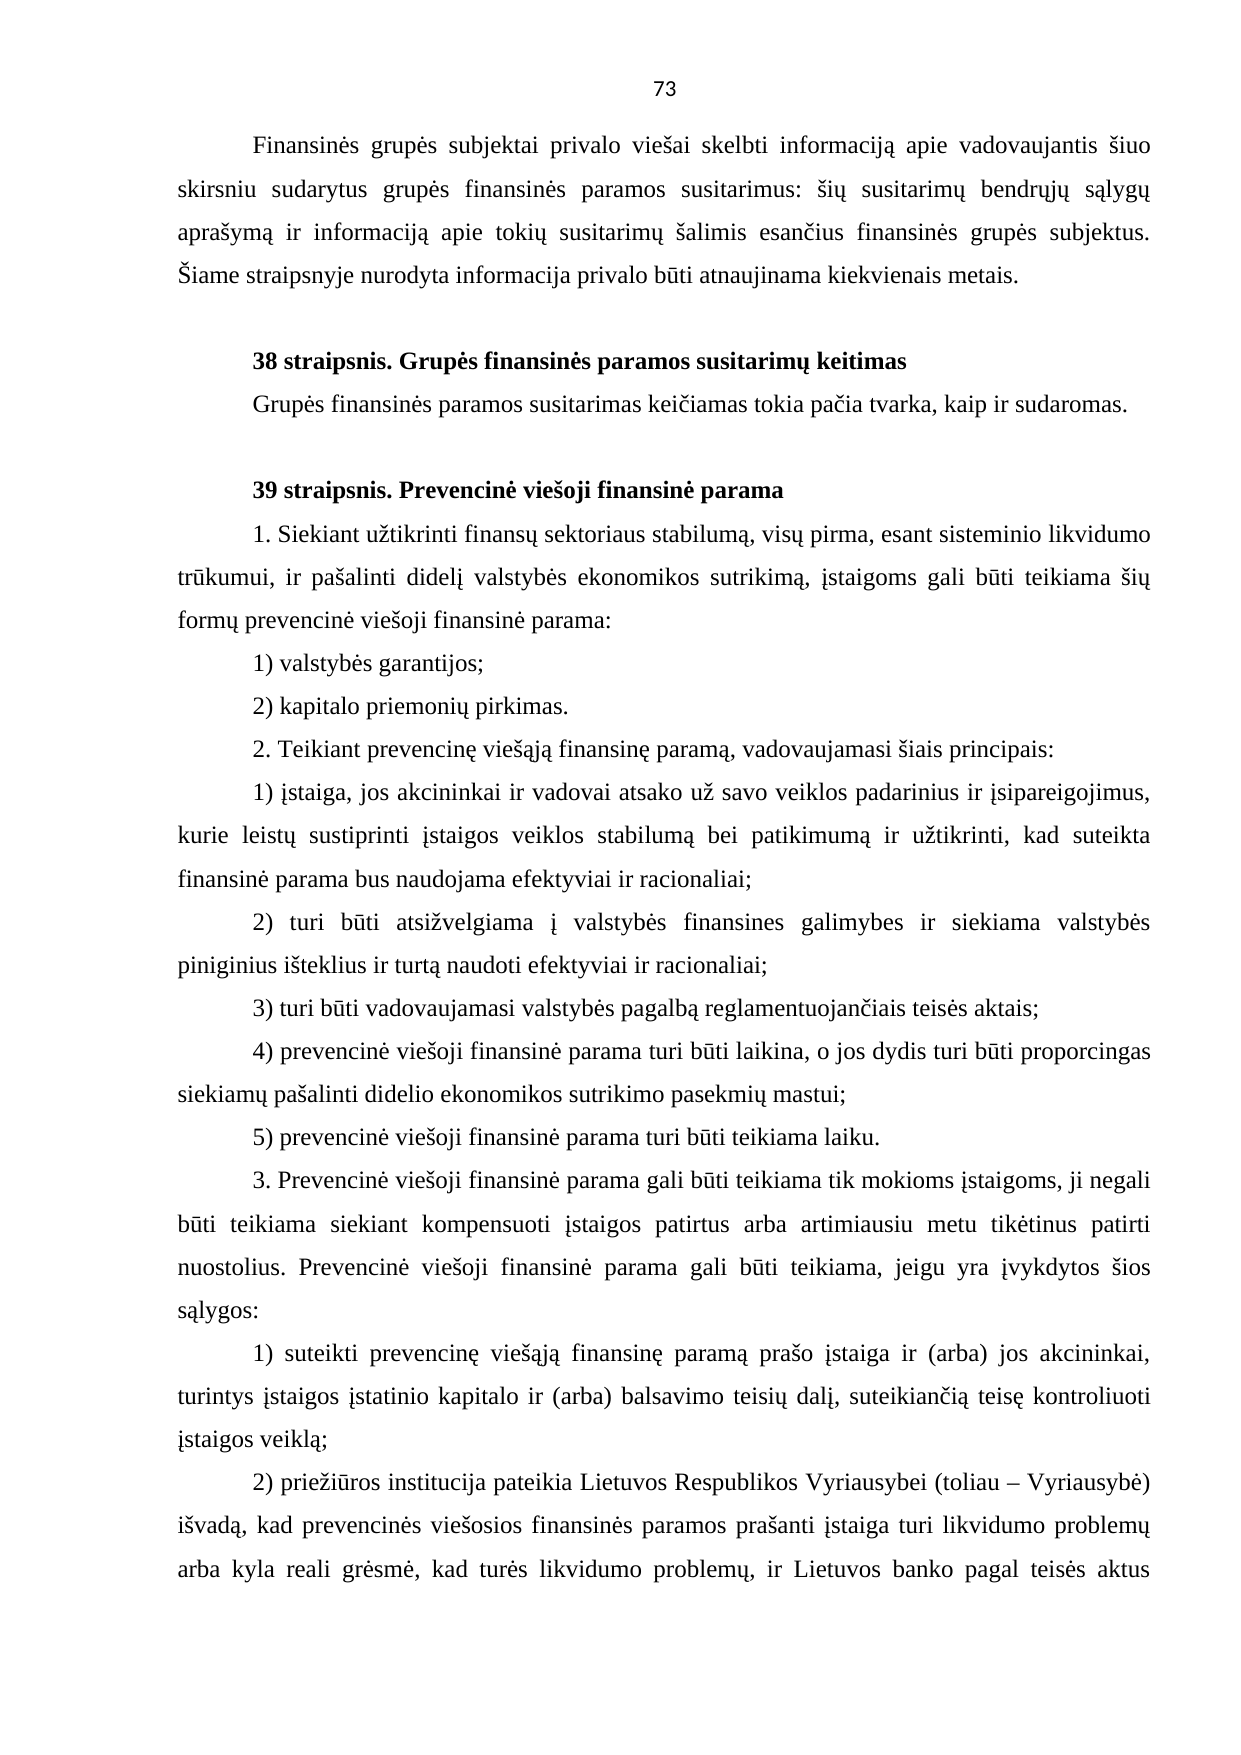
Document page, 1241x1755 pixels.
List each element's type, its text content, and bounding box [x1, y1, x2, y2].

text 2) priežiūros institucija pateikia Lietuvos Respublikos Vyriausybei (toliau – Vyriausybė) išvadą, kad prevencinės viešosios finansinės paramos prašanti įstaiga turi likvidumo problemų arba kyla reali grėsmė, kad turės likvidumo problemų, ir Lietuvos banko pagal teisės aktus [177, 1467, 1152, 1582]
text 2) kapitalo priemonių pirkimas. [177, 691, 1152, 720]
text 4) prevencinė viešoji finansinė parama turi būti laikina, o jos dydis turi būti proporcingas siekiamų pašalinti didelio ekonomikos sutrikimo pasekmių mastui; [177, 1036, 1152, 1108]
text 39 straipsnis. Prevencinė viešoji finansinė parama [177, 476, 1152, 504]
text 3) turi būti vadovaujamasi valstybės pagalbą reglamentuojančiais teisės aktais; [177, 993, 1152, 1022]
text 1. Siekiant užtikrinti finansų sektoriaus stabilumą, visų pirma, esant sisteminio likvidumo trūkumui, ir pašalinti didelį valstybės ekonomikos sutrikimą, įstaigoms gali būti teikiama šių formų prevencinė viešoji finansinė parama: [177, 519, 1152, 634]
text 1) valstybės garantijos; [177, 648, 1152, 677]
text Finansinės grupės subjektai privalo viešai skelbti informaciją apie vadovaujantis šiuo skirsniu sudarytus grupės finansinės paramos susitarimus: šių susitarimų bendrųjų sąlygų aprašymą ir informaciją apie tokių susitarimų šalimis esančius finansinės grupės subjektus. Šiame straipsnyje nurodyta informacija privalo būti atnaujinama kiekvienais metais. [177, 131, 1152, 289]
text 2) turi būti atsižvelgiama į valstybės finansines galimybes ir siekiama valstybės piniginius išteklius ir turtą naudoti efektyviai ir racionaliai; [177, 907, 1152, 979]
text 5) prevencinė viešoji finansinė parama turi būti teikiama laiku. [177, 1122, 1152, 1151]
text 1) įstaiga, jos akcininkai ir vadovai atsako už savo veiklos padarinius ir įsipareigojimus, kurie leistų sustiprinti įstaigos veiklos stabilumą bei patikimumą ir užtikrinti, kad suteikta finansinė parama bus naudojama efektyviai ir racionaliai; [177, 777, 1152, 892]
text 38 straipsnis. Grupės finansinės paramos susitarimų keitimas [177, 346, 1152, 375]
text 2. Teikiant prevencinę viešąją finansinę paramą, vadovaujamasi šiais principais: [177, 734, 1152, 763]
text 1) suteikti prevencinę viešąją finansinę paramą prašo įstaiga ir (arba) jos akcininkai, turintys įstaigos įstatinio kapitalo ir (arba) balsavimo teisių dalį, suteikiančią teisę kontroliuoti įstaigos veiklą; [177, 1338, 1152, 1453]
text Grupės finansinės paramos susitarimas keičiamas tokia pačia tvarka, kaip ir sudaromas. [177, 389, 1152, 418]
text 3. Prevencinė viešoji finansinė parama gali būti teikiama tik mokioms įstaigoms, ji negali būti teikiama siekiant kompensuoti įstaigos patirtus arba artimiausiu metu tikėtinus patirti nuostolius. Prevencinė viešoji finansinė parama gali būti teikiama, jeigu yra įvykdytos šios sąlygos: [177, 1166, 1152, 1324]
